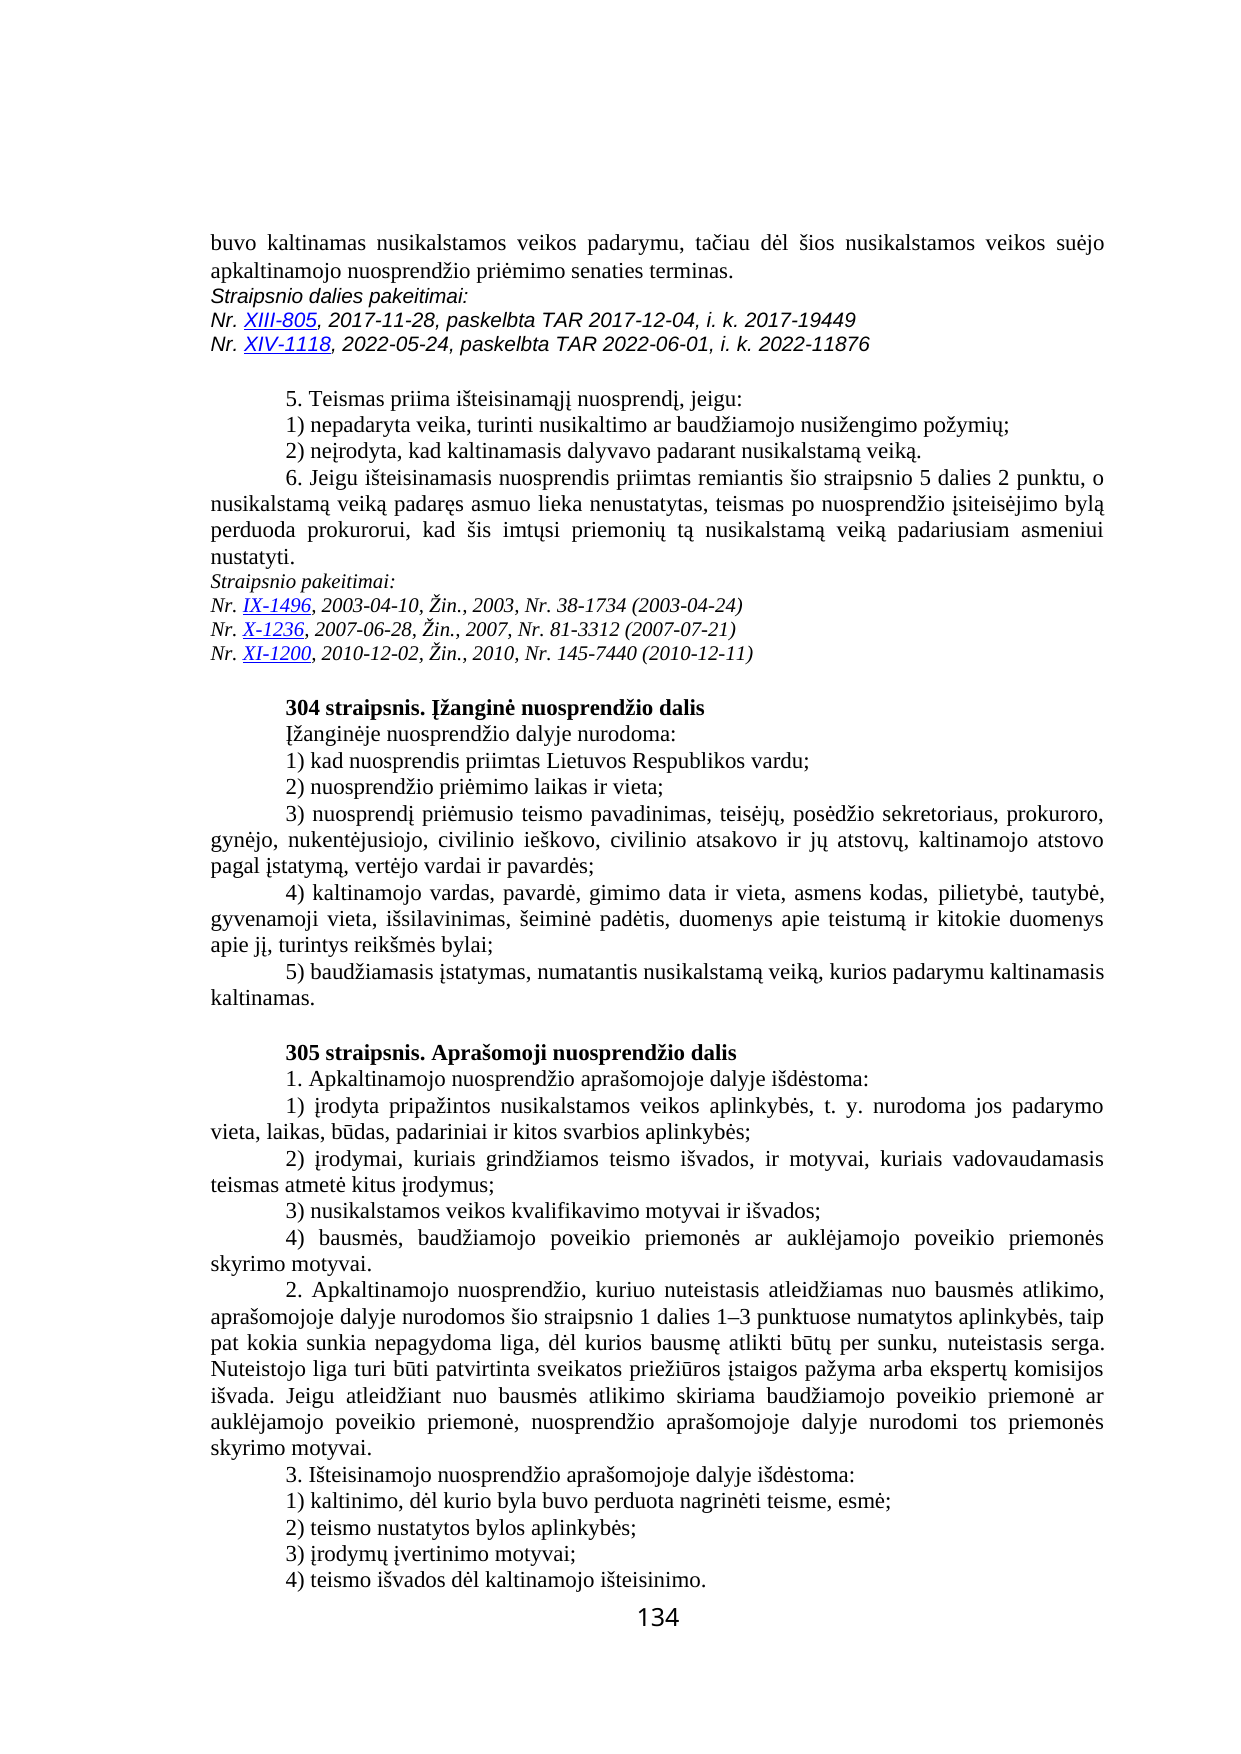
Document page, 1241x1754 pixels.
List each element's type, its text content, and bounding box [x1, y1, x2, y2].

text Nr. X-1236, 2007-06-28, Žin., 2007, Nr. 81-3312 (2007-07-21) [210, 617, 1105, 641]
text Nr. IX-1496, 2003-04-10, Žin., 2003, Nr. 38-1734 (2003-04-24) [210, 593, 1105, 617]
text 5) baudžiamasis įstatymas, numatantis nusikalstamą veiką, kurios padarymu kaltinamasis kaltinamas. [210, 958, 1105, 1010]
text 1. Apkaltinamojo nuosprendžio aprašomojoje dalyje išdėstoma: [210, 1066, 1105, 1092]
text buvo kaltinamas nusikalstamos veikos padarymu, tačiau dėl šios nusikalstamos veikos suėjo apkaltinamojo nuosprendžio priėmimo senaties terminas. [210, 229, 1105, 284]
text 3. Išteisinamojo nuosprendžio aprašomojoje dalyje išdėstoma: [210, 1461, 1105, 1487]
text 4) teismo išvados dėl kaltinamojo išteisinimo. [210, 1566, 1105, 1593]
text 2) neįrodyta, kad kaltinamasis dalyvavo padarant nusikalstamą veiką. [210, 437, 1105, 464]
text 4) kaltinamojo vardas, pavardė, gimimo data ir vieta, asmens kodas, pilietybė, tautybė, gyvenamoji vieta, išsilavinimas, šeiminė padėtis, duomenys apie teistumą ir kitokie duomenys apie jį, turintys reikšmės bylai; [210, 879, 1105, 958]
text 1) kaltinimo, dėl kurio byla buvo perduota nagrinėti teisme, esmė; [210, 1487, 1105, 1513]
text 2) įrodymai, kuriais grindžiamos teismo išvados, ir motyvai, kuriais vadovaudamasis teismas atmetė kitus įrodymus; [210, 1144, 1105, 1197]
text 2. Apkaltinamojo nuosprendžio, kuriuo nuteistasis atleidžiamas nuo bausmės atlikimo, aprašomojoje dalyje nurodomos šio straipsnio 1 dalies 1–3 punktuose numatytos aplinkybės, taip pat kokia sunkia nepagydoma liga, dėl kurios bausmę atlikti būtų per sunku, nuteistasis serga. Nuteistojo liga turi būti patvirtinta sveikatos priežiūros įstaigos pažyma arba ekspertų komisijos išvada. Jeigu atleidžiant nuo bausmės atlikimo skiriama baudžiamojo poveikio priemonė ar auklėjamojo poveikio priemonė, nuosprendžio aprašomojoje dalyje nurodomi tos priemonės skyrimo motyvai. [210, 1276, 1105, 1461]
text 3) įrodymų įvertinimo motyvai; [210, 1540, 1105, 1566]
text 1) nepadaryta veika, turinti nusikaltimo ar baudžiamojo nusižengimo požymių; [210, 411, 1105, 437]
text 3) nuosprendį priėmusio teismo pavadinimas, teisėjų, posėdžio sekretoriaus, prokuroro, gynėjo, nukentėjusiojo, civilinio ieškovo, civilinio atsakovo ir jų atstovų, kaltinamojo atstovo pagal įstatymą, vertėjo vardai ir pavardės; [210, 799, 1105, 879]
text 5. Teismas priima išteisinamąjį nuosprendį, jeigu: [210, 385, 1105, 411]
text 1) įrodyta pripažintos nusikalstamos veikos aplinkybės, t. y. nurodoma jos padarymo vieta, laikas, būdas, padariniai ir kitos svarbios aplinkybės; [210, 1092, 1105, 1144]
text 3) nusikalstamos veikos kvalifikavimo motyvai ir išvados; [210, 1197, 1105, 1224]
text 1) kad nuosprendis priimtas Lietuvos Respublikos vardu; [210, 747, 1105, 773]
text 4) bausmės, baudžiamojo poveikio priemonės ar auklėjamojo poveikio priemonės skyrimo motyvai. [210, 1224, 1105, 1276]
text Nr. XI-1200, 2010-12-02, Žin., 2010, Nr. 145-7440 (2010-12-11) [210, 641, 1105, 665]
text Nr. XIV-1118, 2022-05-24, paskelbta TAR 2022-06-01, i. k. 2022-11876 [210, 332, 1105, 356]
text 6. Jeigu išteisinamasis nuosprendis priimtas remiantis šio straipsnio 5 dalies 2 punktu, o nusikalstamą veiką padaręs asmuo lieka nenustatytas, teismas po nuosprendžio įsiteisėjimo bylą perduoda prokurorui, kad šis imtųsi priemonių tą nusikalstamą veiką padariusiam asmeniui nustatyti. [210, 464, 1105, 569]
text 2) nuosprendžio priėmimo laikas ir vieta; [210, 773, 1105, 799]
text Nr. XIII-805, 2017-11-28, paskelbta TAR 2017-12-04, i. k. 2017-19449 [210, 308, 1105, 332]
text Įžanginėje nuosprendžio dalyje nurodoma: [210, 721, 1105, 747]
text 304 straipsnis. Įžanginė nuosprendžio dalis [210, 694, 1105, 721]
text Straipsnio pakeitimai: [210, 569, 1105, 593]
text Straipsnio dalies pakeitimai: [210, 284, 1105, 308]
text 2) teismo nustatytos bylos aplinkybės; [210, 1513, 1105, 1540]
text 305 straipsnis. Aprašomoji nuosprendžio dalis [210, 1039, 1105, 1066]
